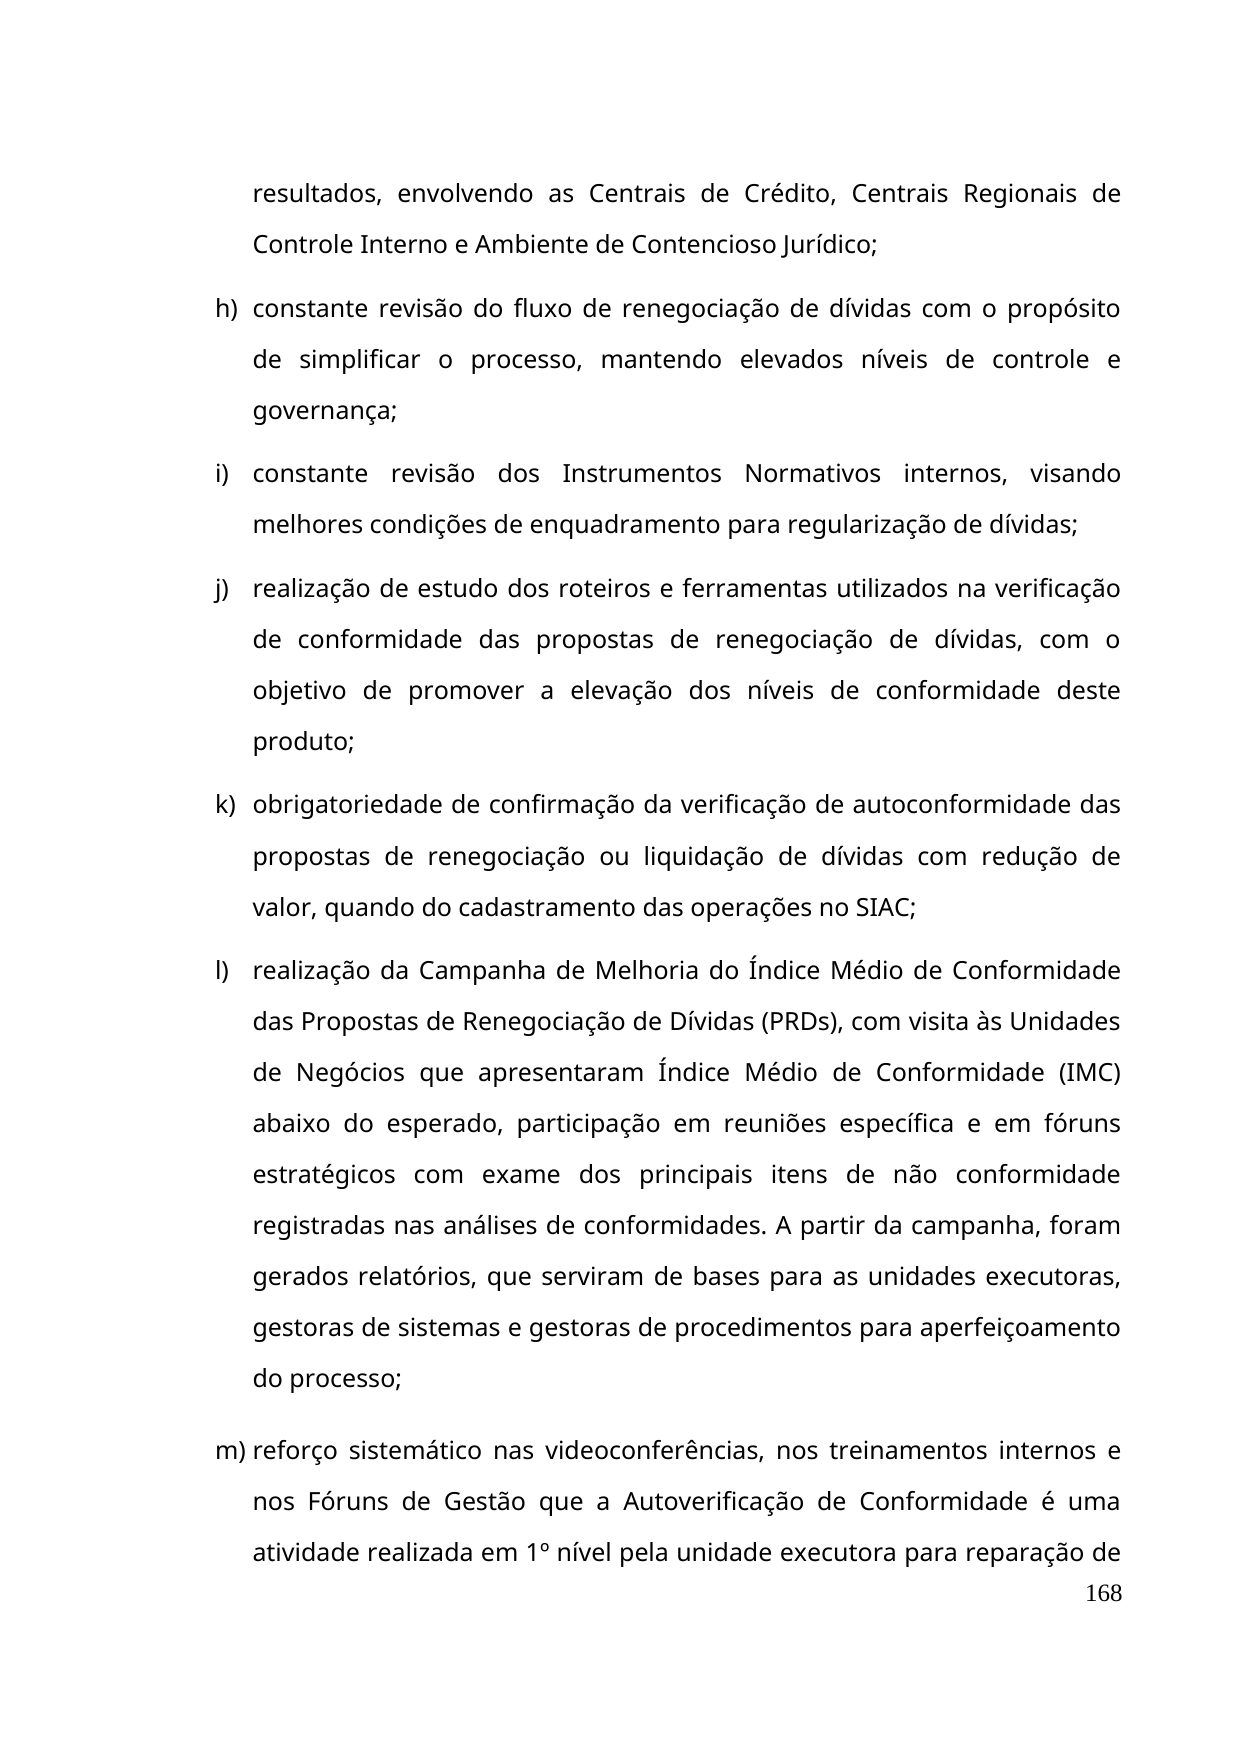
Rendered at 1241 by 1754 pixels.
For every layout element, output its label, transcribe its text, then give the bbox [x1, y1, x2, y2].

list realização da Campanha de Melhoria do Índice Médio de Conformidade das Propostas de Renegociação de Dívidas (PRDs), com visita às Unidades de Negócios que apresentaram Índice Médio de Conformidade (IMC) abaixo do esperado, participação em reuniões específica e em fóruns estratégicos com exame dos principais itens de não conformidade registradas nas análises de conformidades. A partir da campanha, foram gerados relatórios, que serviram de bases para as unidades executoras, gestoras de sistemas e gestoras de procedimentos para aperfeiçoamento do processo; [215, 953, 1122, 1395]
list constante revisão dos Instrumentos Normativos internos, visando melhores condições de enquadramento para regularização de dívidas; [215, 456, 1122, 541]
list resultados, envolvendo as Centrais de Crédito, Centrais Regionais de Controle Interno e Ambiente de Contencioso Jurídico; [215, 176, 1122, 261]
list reforço sistemático nas videoconferências, nos treinamentos internos e nos Fóruns de Gestão que a Autoverificação de Conformidade é uma atividade realizada em 1º nível pela unidade executora para reparação de [215, 1433, 1122, 1569]
list realização de estudo dos roteiros e ferramentas utilizados na verificação de conformidade das propostas de renegociação de dívidas, com o objetivo de promover a elevação dos níveis de conformidade deste produto; [215, 570, 1122, 758]
list obrigatoriedade de confirmação da verificação de autoconformidade das propostas de renegociação ou liquidação de dívidas com redução de valor, quando do cadastramento das operações no SIAC; [215, 787, 1122, 923]
list constante revisão do fluxo de renegociação de dívidas com o propósito de simplificar o processo, mantendo elevados níveis de controle e governança; [215, 290, 1122, 426]
